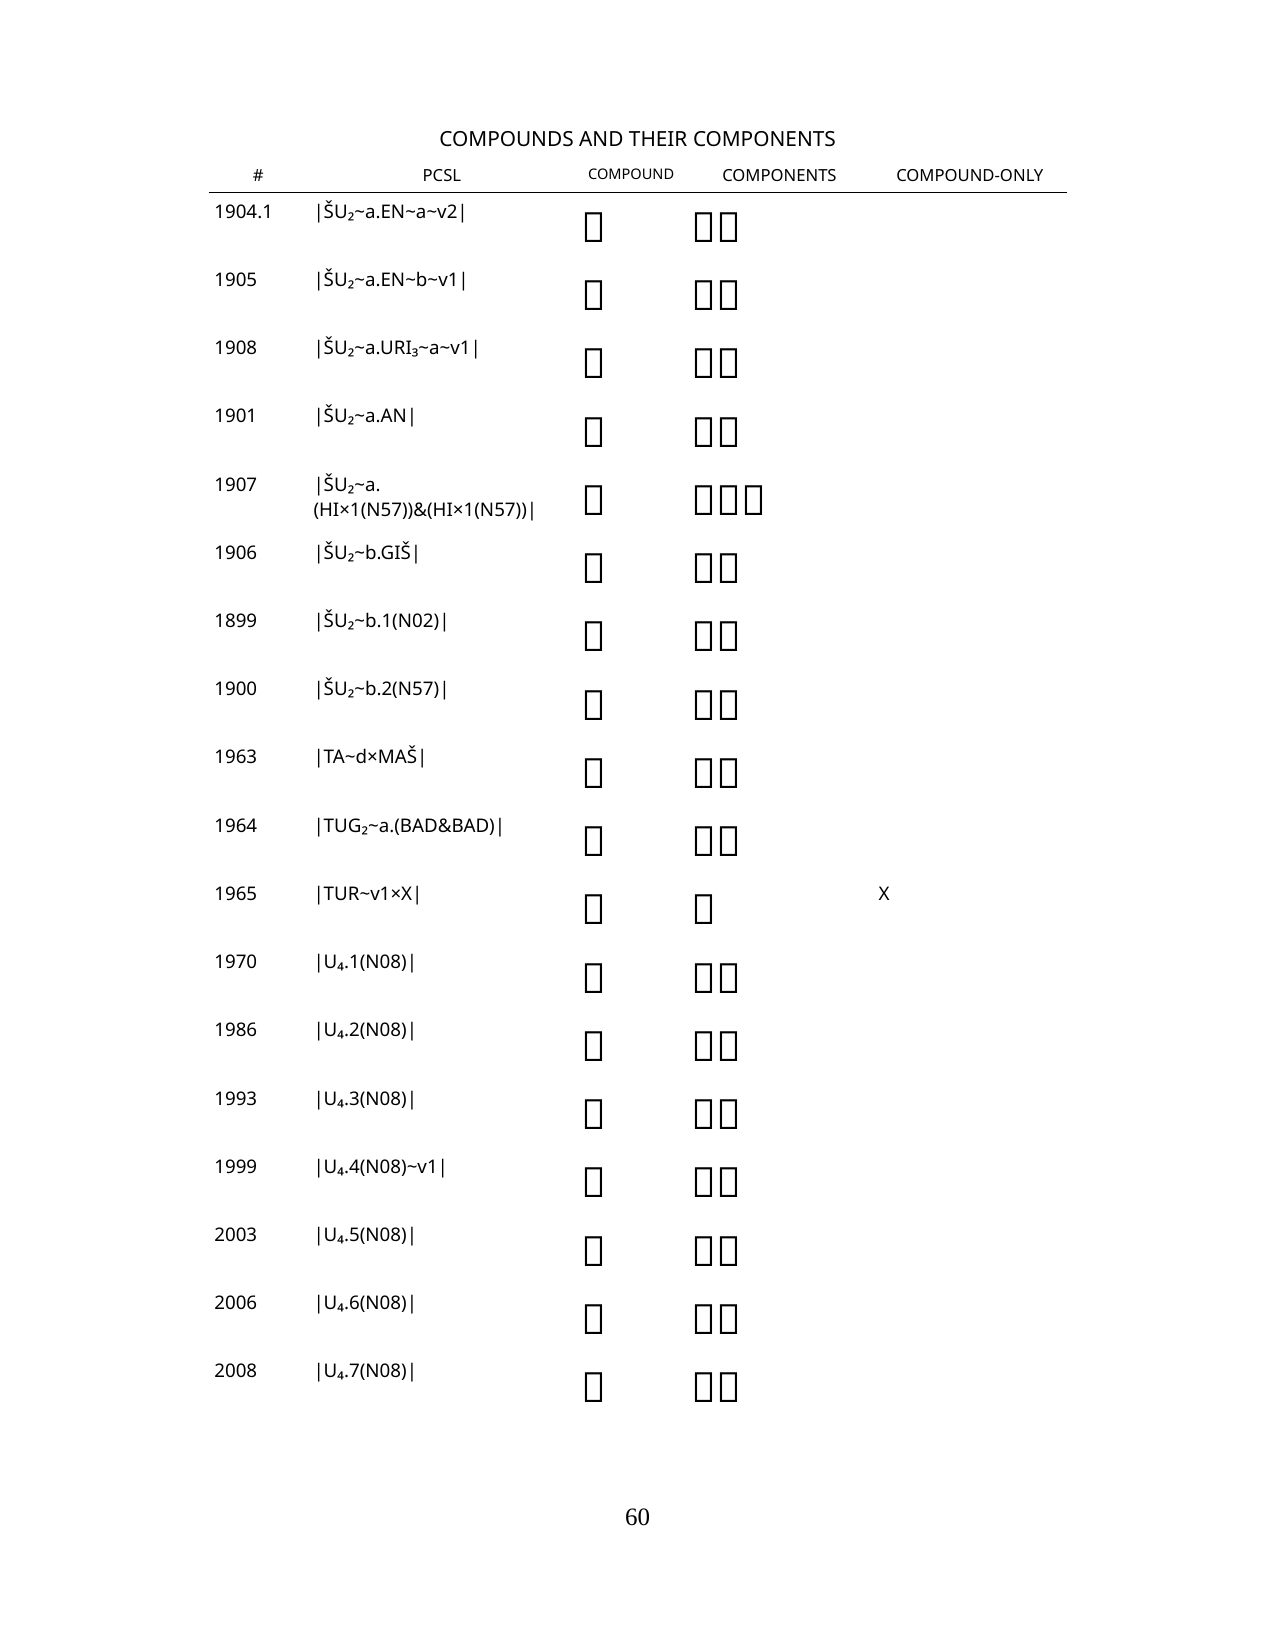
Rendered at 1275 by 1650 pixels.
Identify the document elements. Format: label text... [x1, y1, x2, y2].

table_cell 1904.1 [209, 193, 308, 260]
table_cell 𒹔 [576, 1011, 686, 1079]
table_cell 𒪏𒙳 [686, 1216, 872, 1284]
table_cell 𒩳𒱝 [686, 806, 872, 874]
table_cell 𒸄 [576, 465, 686, 533]
table_cell 1965 [209, 875, 308, 943]
table_cell 𒪏𒙈 [686, 1148, 872, 1216]
table_cell 𒨇𒜏 [686, 397, 872, 465]
table_cell 𒷻 [576, 602, 686, 670]
table_cell 𒩗𒤏 [686, 738, 872, 806]
table_cell 1907 [209, 465, 308, 533]
table_cell 𒪏𒚐 [686, 1284, 872, 1352]
table_cell 1901 [209, 397, 308, 465]
table_cell 1908 [209, 329, 308, 397]
table_header COMPOUNDS AND THEIR COMPONENTS [209, 118, 1067, 158]
table_cell 1964 [209, 806, 308, 874]
table_cell |ŠU₂~a.EN~b~v1| [308, 260, 576, 329]
table_cell 𒪏𒚨 [686, 1352, 872, 1420]
table_cell 1963 [209, 738, 308, 806]
table_cell 𒨈𒠤 [686, 533, 872, 602]
table_cell |ŠU₂~a.EN~a~v2| [308, 193, 576, 260]
table_cell |ŠU₂~b.2(N57)| [308, 670, 576, 738]
table_cell [873, 1352, 1067, 1420]
table_cell # [209, 158, 308, 192]
table_cell |U₄.1(N08)| [308, 943, 576, 1011]
table_cell 1906 [209, 533, 308, 602]
table_cell [873, 1148, 1067, 1216]
table_cell |U₄.2(N08)| [308, 1011, 576, 1079]
table_cell 𒸂 [576, 260, 686, 329]
table_cell [873, 260, 1067, 329]
table_cell |U₄.3(N08)| [308, 1079, 576, 1147]
table_cell |U₄.5(N08)| [308, 1216, 576, 1284]
table_cell 𒪏𒖋 [686, 943, 872, 1011]
table_cell 𒨇𒡕𒗚 [686, 465, 872, 533]
table_cell [873, 193, 1067, 260]
table_cell COMPONENTS [686, 158, 872, 192]
table_cell |ŠU₂~a.(HI×1(N57))&(HI×1(N57))| [308, 465, 576, 533]
table_cell [873, 329, 1067, 397]
table_cell PCSL [308, 158, 576, 192]
table_cell 𒸿 [576, 875, 686, 943]
table_cell COMPOUND [576, 158, 686, 192]
table_cell 2003 [209, 1216, 308, 1284]
table_cell |U₄.6(N08)| [308, 1284, 576, 1352]
table_cell 1993 [209, 1079, 308, 1147]
table_cell 𒷼 [576, 670, 686, 738]
table_cell [873, 397, 1067, 465]
table_cell 𒸁 [576, 193, 686, 260]
table_cell [873, 943, 1067, 1011]
table_cell 𒹛 [576, 1079, 686, 1147]
table_cell |TUG₂~a.(BAD&BAD)| [308, 806, 576, 874]
table_cell 𒪂 [686, 875, 872, 943]
table_cell 𒪏𒘝 [686, 1079, 872, 1147]
table_cell 𒨇𒫍 [686, 329, 872, 397]
table_cell 2008 [209, 1352, 308, 1420]
table_cell 𒹡 [576, 1148, 686, 1216]
table_cell [873, 1011, 1067, 1079]
table_cell [873, 465, 1067, 533]
table_cell [873, 670, 1067, 738]
table_cell 𒸅 [576, 329, 686, 397]
table_cell 𒨈𒖃 [686, 602, 872, 670]
table_cell 𒹄 [576, 943, 686, 1011]
table_cell [873, 1079, 1067, 1147]
table_cell 𒸃 [576, 533, 686, 602]
table_cell 𒹨 [576, 1284, 686, 1352]
table_cell 𒨇𒞳 [686, 193, 872, 260]
table_cell 𒷽 [576, 397, 686, 465]
table_cell [873, 1216, 1067, 1284]
table_cell 1986 [209, 1011, 308, 1079]
table_cell |ŠU₂~a.AN| [308, 397, 576, 465]
table_cell |ŠU₂~a.URI₃~a~v1| [308, 329, 576, 397]
table_cell 𒸽 [576, 738, 686, 806]
table_cell |ŠU₂~b.1(N02)| [308, 602, 576, 670]
table_cell COMPOUND-ONLY [873, 158, 1067, 192]
table_cell [873, 738, 1067, 806]
table_cell 2006 [209, 1284, 308, 1352]
table_cell |U₄.7(N08)| [308, 1352, 576, 1420]
table_cell [873, 806, 1067, 874]
table_cell 𒨈𒘐 [686, 670, 872, 738]
table_cell |U₄.4(N08)~v1| [308, 1148, 576, 1216]
table_cell X [873, 875, 1067, 943]
table_cell 𒸾 [576, 806, 686, 874]
table_cell |ŠU₂~b.GIŠ| [308, 533, 576, 602]
table_cell |TA~d×MAŠ| [308, 738, 576, 806]
table_cell 𒹪 [576, 1352, 686, 1420]
table_cell |TUR~v1×X| [308, 875, 576, 943]
table_cell [873, 602, 1067, 670]
table_cell 1899 [209, 602, 308, 670]
table_cell 1999 [209, 1148, 308, 1216]
table_cell [873, 533, 1067, 602]
table_cell 1900 [209, 670, 308, 738]
table_cell 1970 [209, 943, 308, 1011]
table_cell 𒹥 [576, 1216, 686, 1284]
table_cell 𒨇𒞶 [686, 260, 872, 329]
table_cell 1905 [209, 260, 308, 329]
table_cell 𒪏𒗨 [686, 1011, 872, 1079]
table_cell [873, 1284, 1067, 1352]
